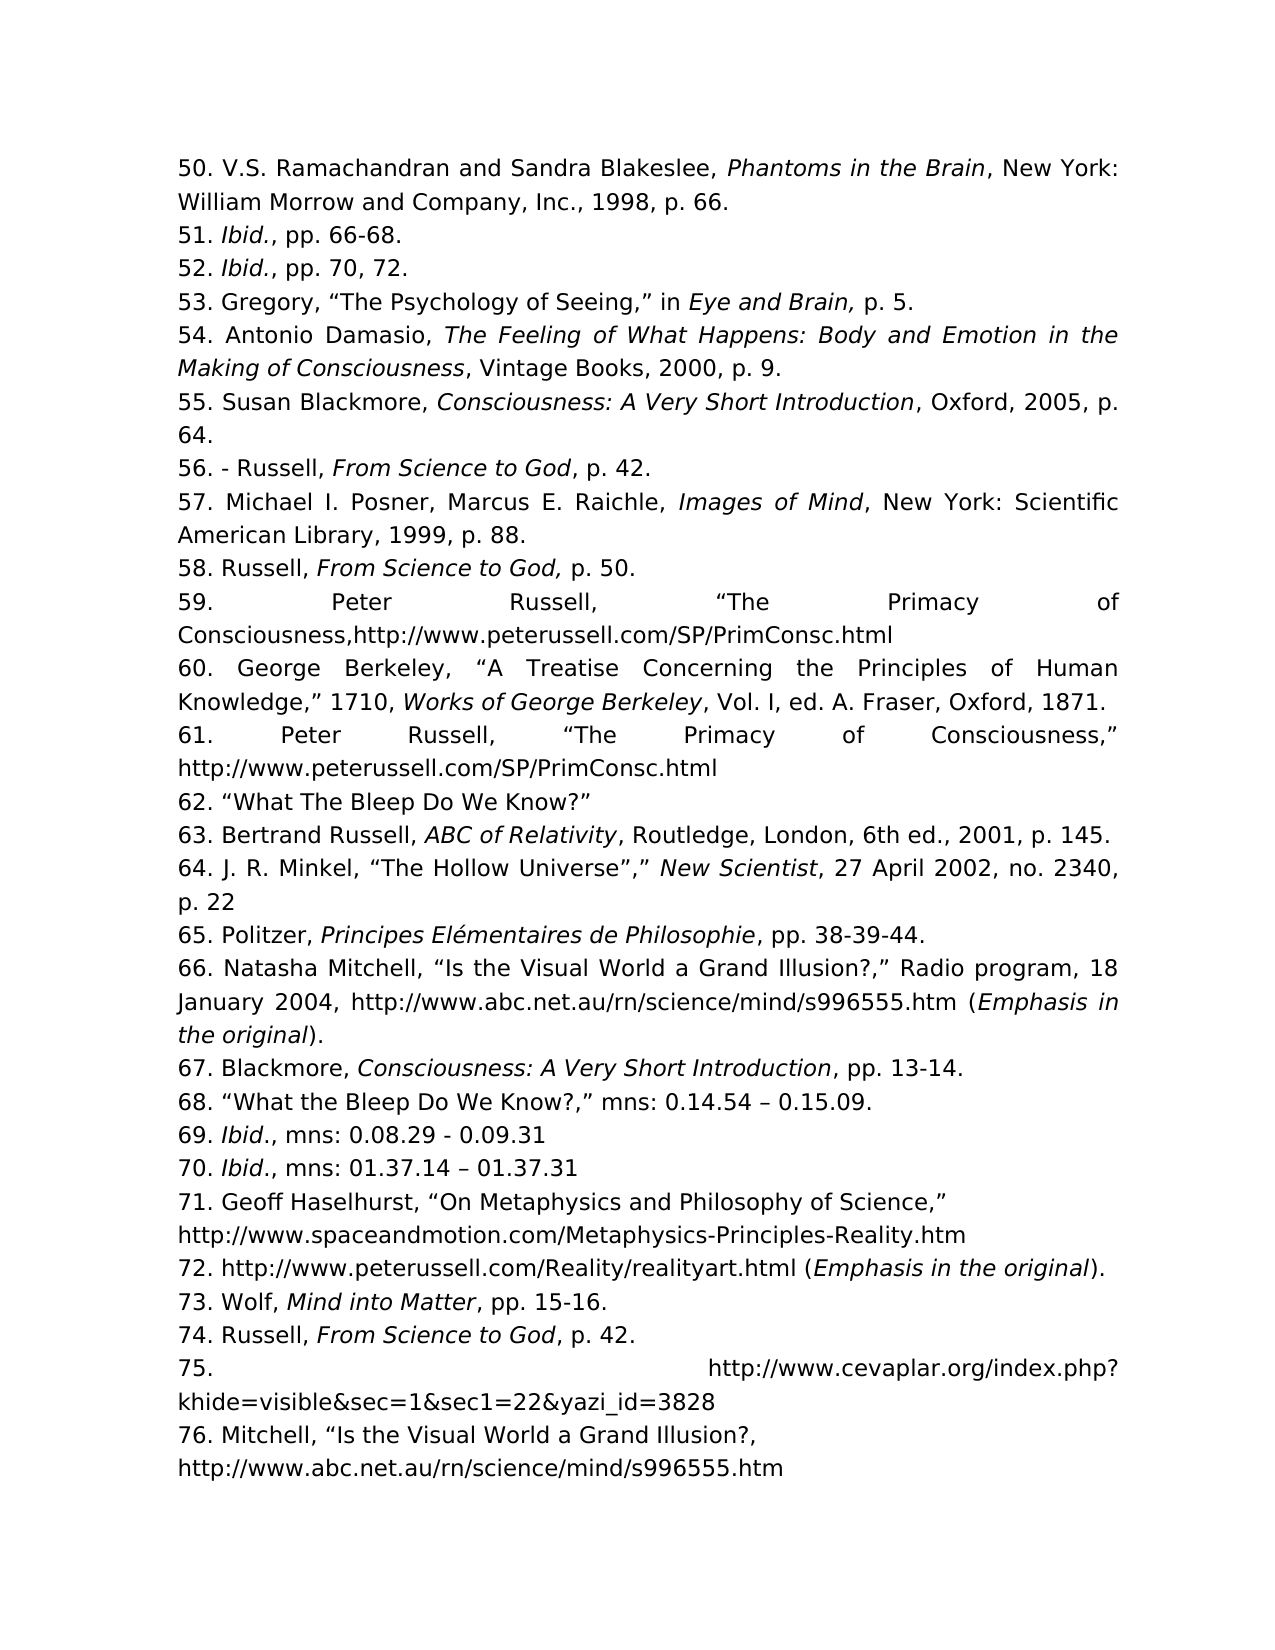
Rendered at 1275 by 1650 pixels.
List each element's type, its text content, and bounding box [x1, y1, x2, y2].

text 56. - Russell, From Science to God, p. 42. [177, 450, 1119, 483]
text http://www.spaceandmotion.com/Metaphysics-Principles-Reality.htm [177, 1217, 1119, 1250]
text 63. Bertrand Russell, ABC of Relativity, Routledge, London, 6th ed., 2001, p. 145. [177, 817, 1119, 850]
text 73. Wolf, Mind into Matter, pp. 15-16. [177, 1283, 1119, 1317]
text 62. “What The Bleep Do We Know?” [177, 783, 1119, 817]
text 68. “What the Bleep Do We Know?,” mns: 0.14.54 – 0.15.09. [177, 1083, 1119, 1117]
text 69. Ibid., mns: 0.08.29 - 0.09.31 [177, 1117, 1119, 1150]
text 70. Ibid., mns: 01.37.14 – 01.37.31 [177, 1150, 1119, 1183]
text 65. Politzer, Principes Elémentaires de Philosophie, pp. 38-39-44. [177, 917, 1119, 950]
text 53. Gregory, “The Psychology of Seeing,” in Eye and Brain, p. 5. [177, 283, 1119, 317]
text 50. V.S. Ramachandran and Sandra Blakeslee, Phantoms in the Brain, New York: William Morrow and Company, Inc., 1998, p. 66. [177, 150, 1119, 217]
text 71. Geoff Haselhurst, “On Metaphysics and Philosophy of Science,” [177, 1183, 1119, 1217]
text 52. Ibid., pp. 70, 72. [177, 250, 1119, 283]
text http://www.abc.net.au/rn/science/mind/s996555.htm [177, 1450, 1119, 1483]
text 60. George Berkeley, “A Treatise Concerning the Principles of Human Knowledge,” 1710, Works of George Berkeley, Vol. I, ed. A. Fraser, Oxford, 1871. [177, 650, 1119, 717]
text 76. Mitchell, “Is the Visual World a Grand Illusion?, [177, 1417, 1119, 1450]
text 55. Susan Blackmore, Consciousness: A Very Short Introduction, Oxford, 2005, p. 64. [177, 383, 1119, 450]
text 75. http://www.cevaplar.org/index.php?khide=visible&sec=1&sec1=22&yazi_id=3828 [177, 1350, 1119, 1417]
text 59. Peter Russell, “The Primacy of Consciousness,http://www.peterussell.com/SP/PrimConsc.html [177, 583, 1119, 650]
text 66. Natasha Mitchell, “Is the Visual World a Grand Illusion?,” Radio program, 18 January 2004, http://www.abc.net.au/rn/science/mind/s996555.htm (Emphasis in the original). [177, 950, 1119, 1050]
text 61. Peter Russell, “The Primacy of Consciousness,” http://www.peterussell.com/SP/PrimConsc.html [177, 717, 1119, 783]
text 64. J. R. Minkel, “The Hollow Universe”,” New Scientist, 27 April 2002, no. 2340, p. 22 [177, 850, 1119, 917]
text 72. http://www.peterussell.com/Reality/realityart.html (Emphasis in the original). [177, 1250, 1119, 1283]
text 57. Michael I. Posner, Marcus E. Raichle, Images of Mind, New York: Scientific American Library, 1999, p. 88. [177, 483, 1119, 550]
text 54. Antonio Damasio, The Feeling of What Happens: Body and Emotion in the Making of Consciousness, Vintage Books, 2000, p. 9. [177, 317, 1119, 383]
text 74. Russell, From Science to God, p. 42. [177, 1317, 1119, 1350]
text 58. Russell, From Science to God, p. 50. [177, 550, 1119, 583]
text 51. Ibid., pp. 66-68. [177, 217, 1119, 250]
text 67. Blackmore, Consciousness: A Very Short Introduction, pp. 13-14. [177, 1050, 1119, 1083]
